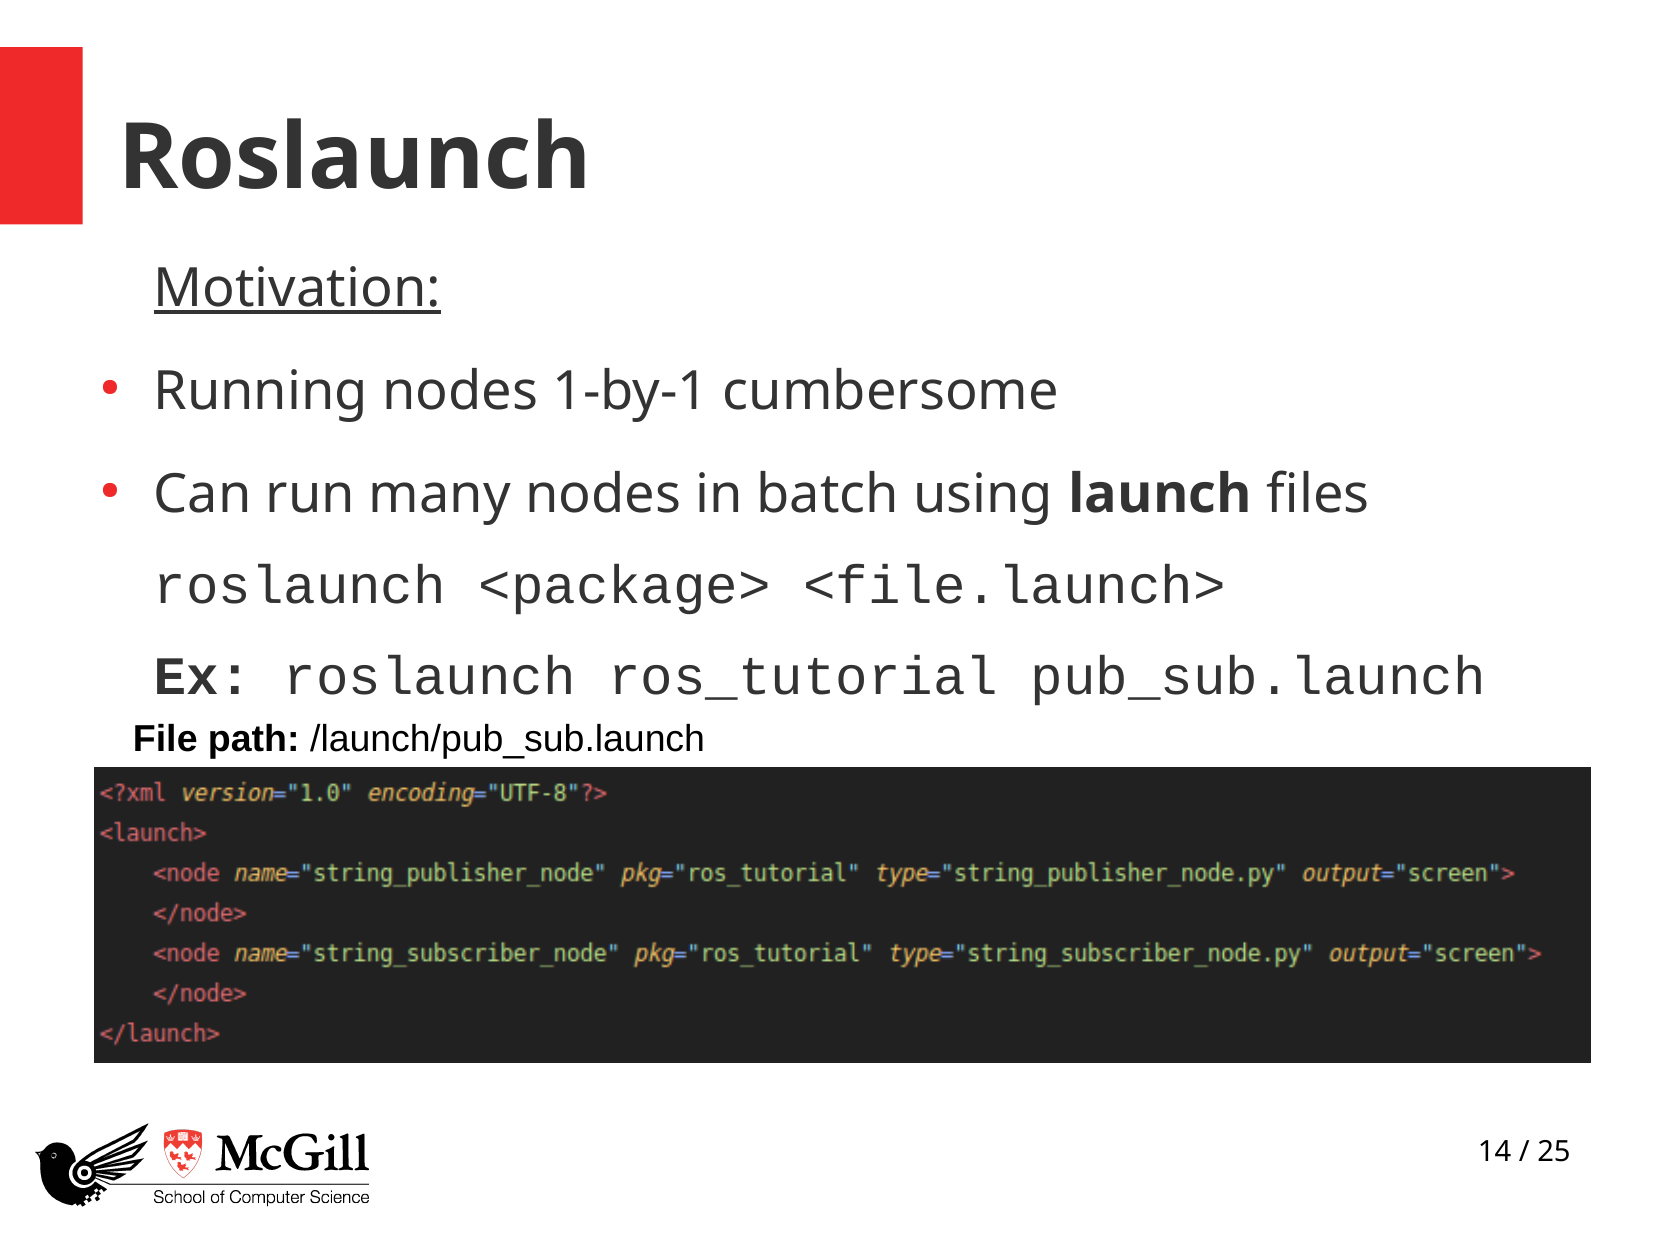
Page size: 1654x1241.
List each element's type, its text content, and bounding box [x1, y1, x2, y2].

text_box File path: /launch/pub_sub.launch [118, 710, 776, 810]
title Roslaunch [118, 49, 1571, 257]
list Motivation: Running nodes 1-by-1 cumbersome Can run many nodes in batch using launch files roslaunch <package> <file.launch> Ex: roslaunch ros_tutorial pub_sub.launch [82, 248, 1501, 968]
picture [94, 767, 1591, 1063]
picture [35, 1110, 369, 1216]
